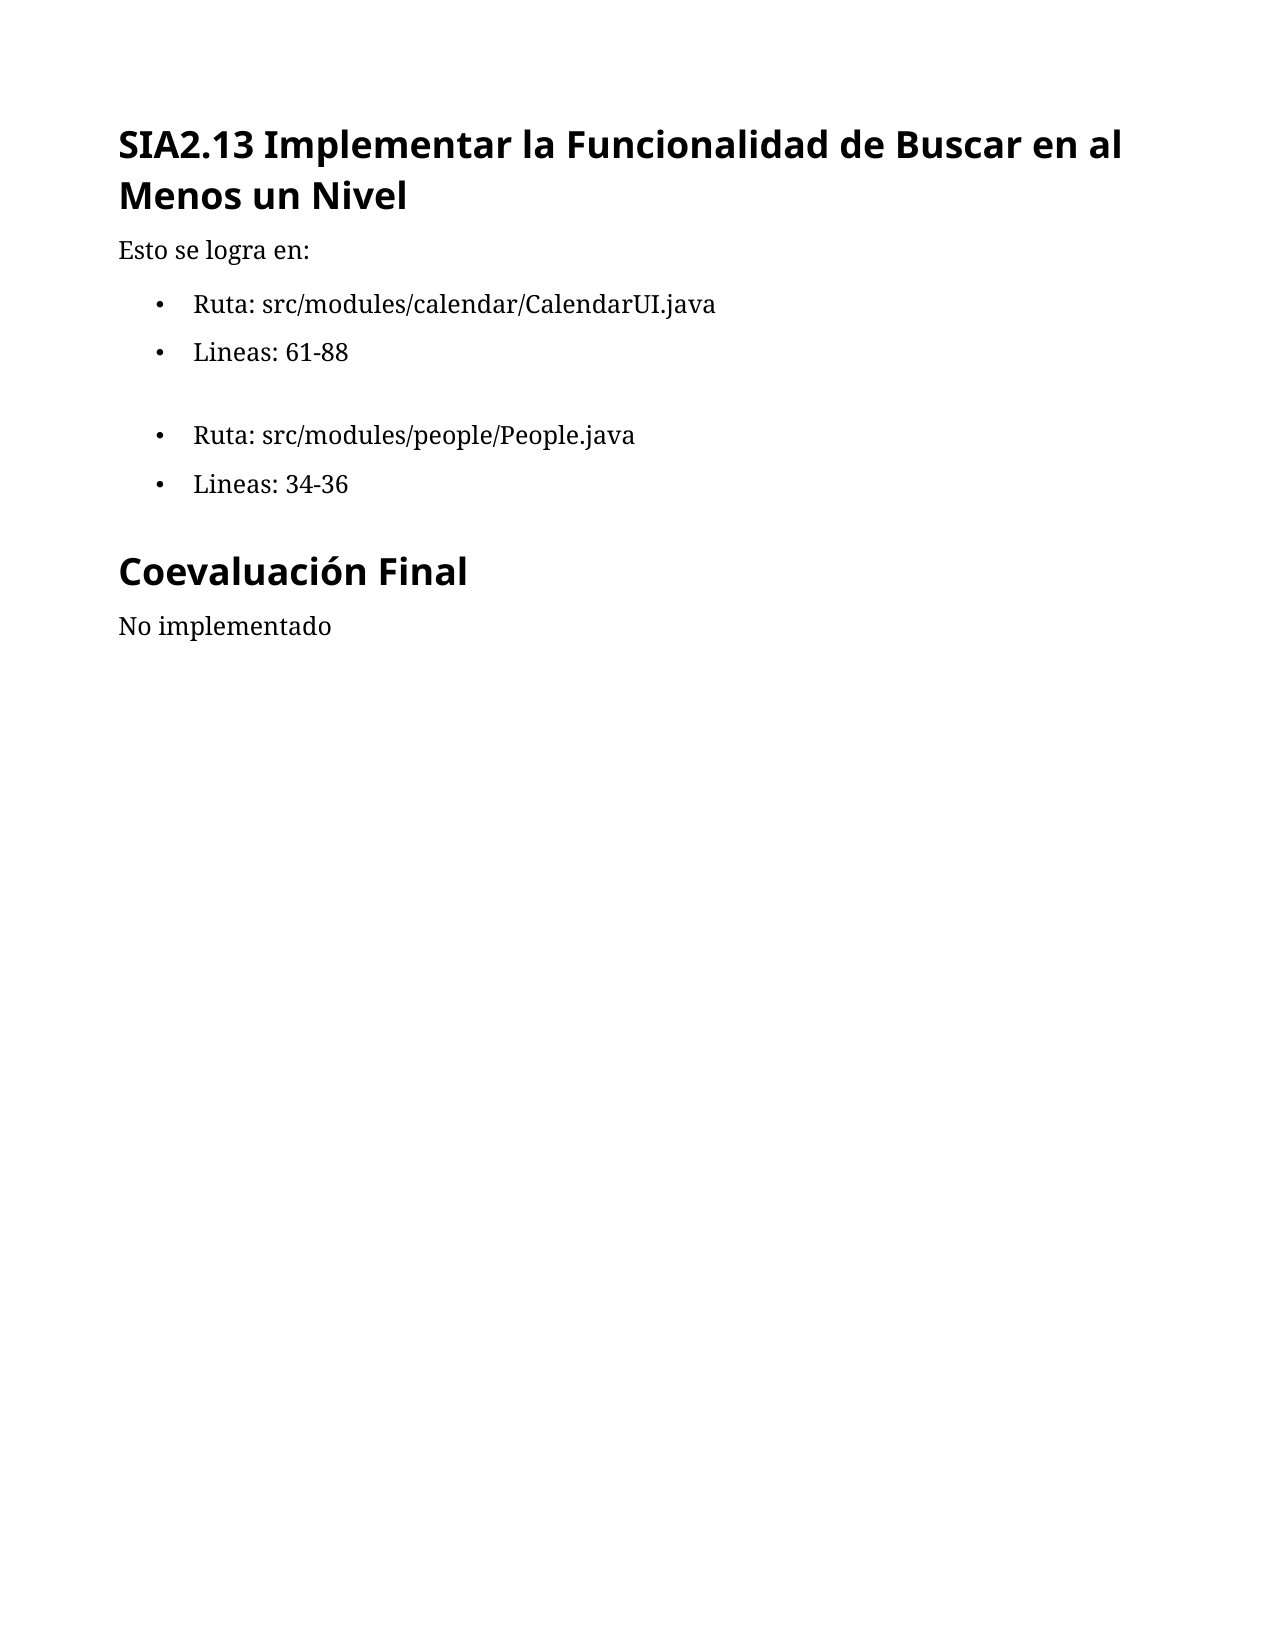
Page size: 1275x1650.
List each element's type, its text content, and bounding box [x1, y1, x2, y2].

list Ruta: src/modules/calendar/CalendarUI.java [156, 286, 1157, 321]
text No implementado [118, 609, 1157, 643]
text Esto se logra en: [118, 233, 1157, 267]
subtitle Coevaluación Final [118, 545, 1157, 596]
subtitle SIA2.13 Implementar la Funcionalidad de Buscar en al Menos un Nivel [118, 118, 1157, 220]
list Lineas: 61-88 [156, 335, 1157, 369]
list Lineas: 34-36 [156, 466, 1157, 501]
list Ruta: src/modules/people/People.java [156, 418, 1157, 452]
